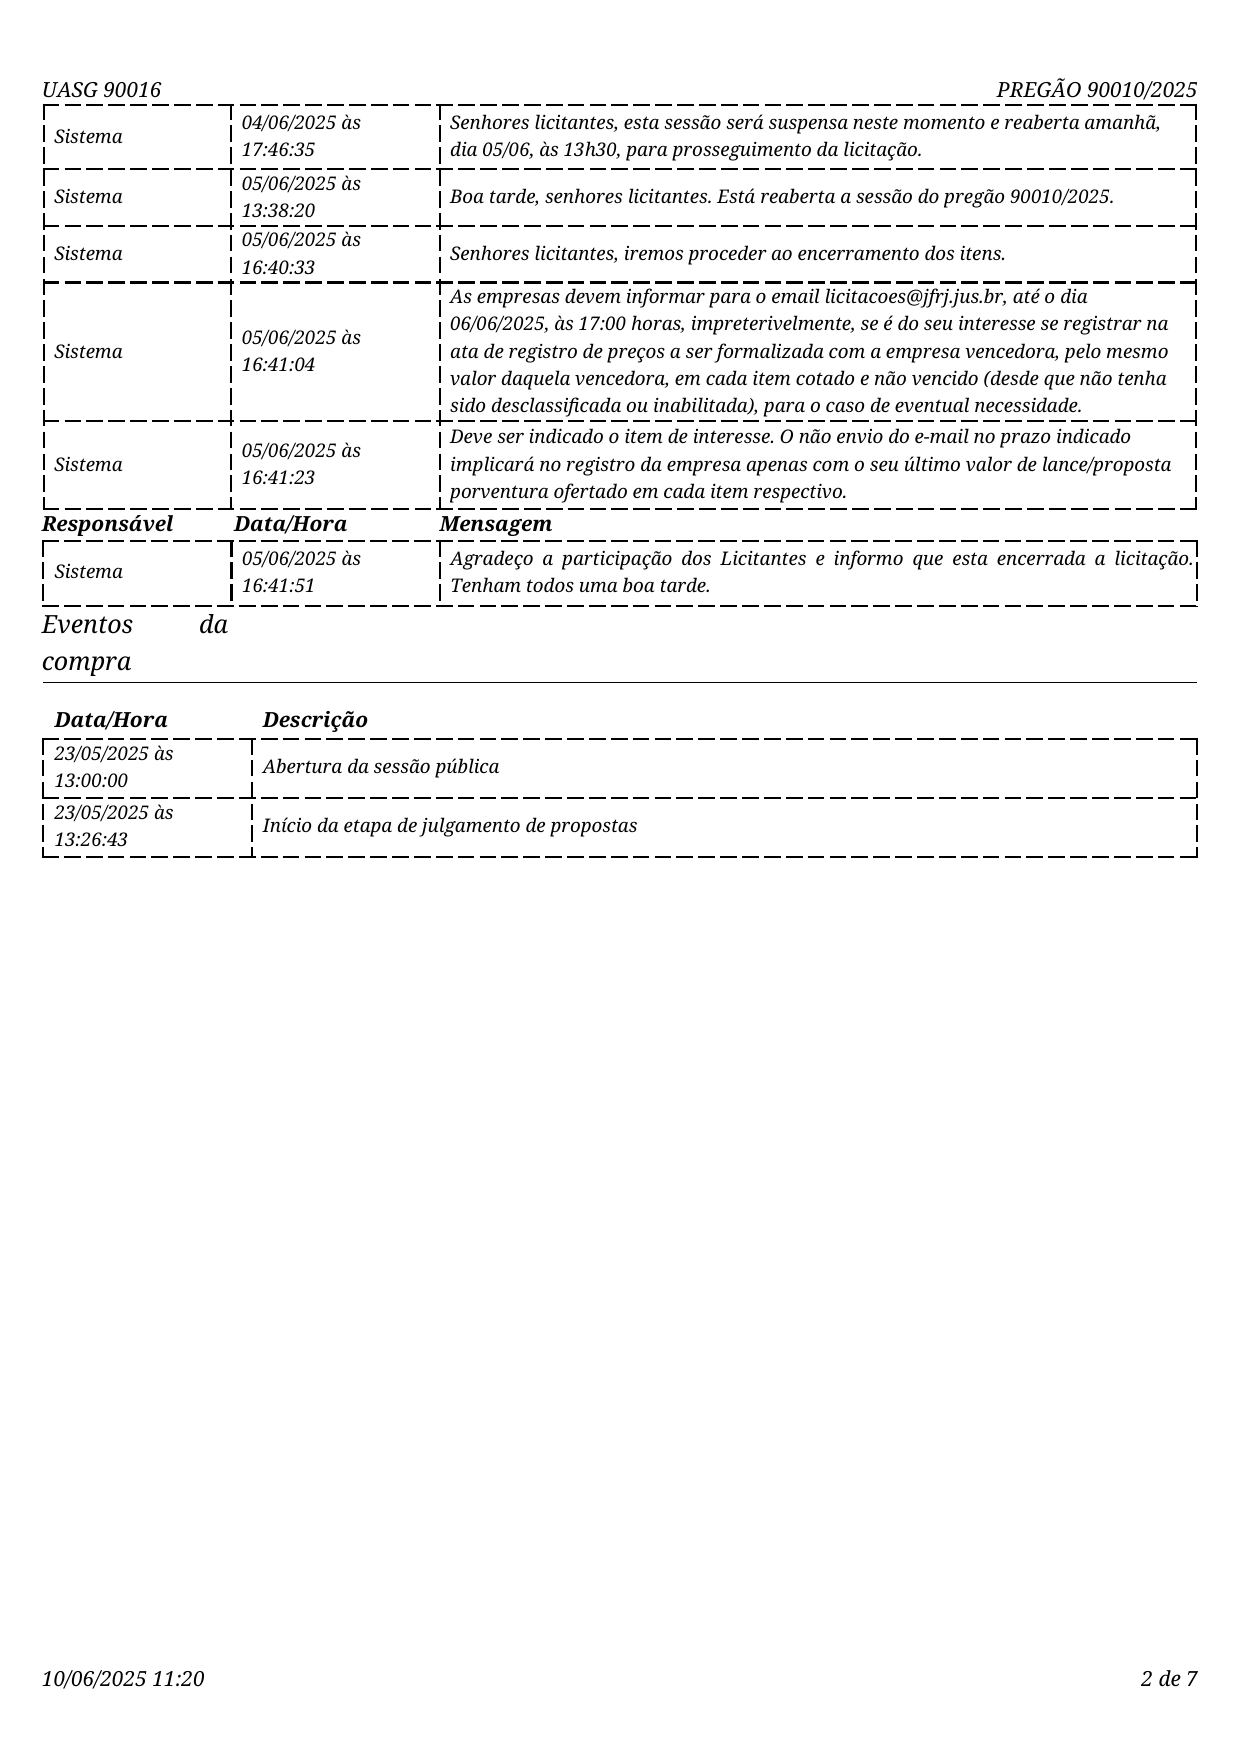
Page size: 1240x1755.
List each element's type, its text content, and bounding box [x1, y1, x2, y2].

table_cell Deve ser indicado o item de interesse. O não envio do e-mail no prazo indicado implicará no registro da empresa apenas com o seu último valor de lance/proposta porventura ofertado em cada item respectivo. [440, 420, 1196, 507]
table_cell 23/05/2025 às 13:00:00 [43, 738, 231, 797]
table_cell Sistema [44, 281, 231, 420]
table_cell Abertura da sessão pública [252, 738, 1197, 797]
table_cell Senhores licitantes, iremos proceder ao encerramento dos itens. [440, 225, 1196, 281]
table_cell Início da etapa de julgamento de propostas [252, 797, 1197, 856]
table_cell Sistema [44, 168, 231, 225]
table_cell 05/06/2025 às 16:41:04 [231, 281, 439, 420]
table_cell [231, 797, 252, 856]
table_header Agradeço a participação dos Licitantes e informo que esta encerrada a licitação. Tenham todos uma boa tarde. [440, 540, 1197, 605]
table_cell Data/Hora [43, 683, 231, 738]
table_cell Sistema [44, 225, 231, 281]
table_cell Senhores licitantes, esta sessão será suspensa neste momento e reaberta amanhã, dia 05/06, às 13h30, para prosseguimento da licitação. [440, 104, 1196, 168]
table_cell Sistema [44, 104, 231, 168]
table_cell 05/06/2025 às 13:38:20 [231, 168, 439, 225]
table_cell 05/06/2025 às 16:40:33 [231, 225, 439, 281]
table_cell [231, 605, 1197, 682]
table_header 05/06/2025 às 16:41:51 [231, 540, 440, 605]
table_cell 05/06/2025 às 16:41:23 [231, 420, 439, 507]
table_cell [231, 738, 252, 797]
table_cell 23/05/2025 às 13:26:43 [43, 797, 231, 856]
table_cell 04/06/2025 às 17:46:35 [231, 104, 439, 168]
text Responsável Data/Hora Mensagem [42, 509, 1200, 538]
table_cell Descrição [231, 683, 1197, 738]
table_cell Eventos da compra [43, 605, 231, 682]
table_cell As empresas devem informar para o email licitacoes@jfrj.jus.br, até o dia 06/06/2025, às 17:00 horas, impreterivelmente, se é do seu interesse se registrar na ata de registro de preços a ser formalizada com a empresa vencedora, pelo mesmo valor daquela vencedora, em cada item cotado e não vencido (desde que não tenha sido desclassificada ou inabilitada), para o caso de eventual necessidade. [440, 281, 1196, 420]
table_header Sistema [43, 540, 231, 605]
table_cell Sistema [44, 420, 231, 507]
table_cell Boa tarde, senhores licitantes. Está reaberta a sessão do pregão 90010/2025. [440, 168, 1196, 225]
